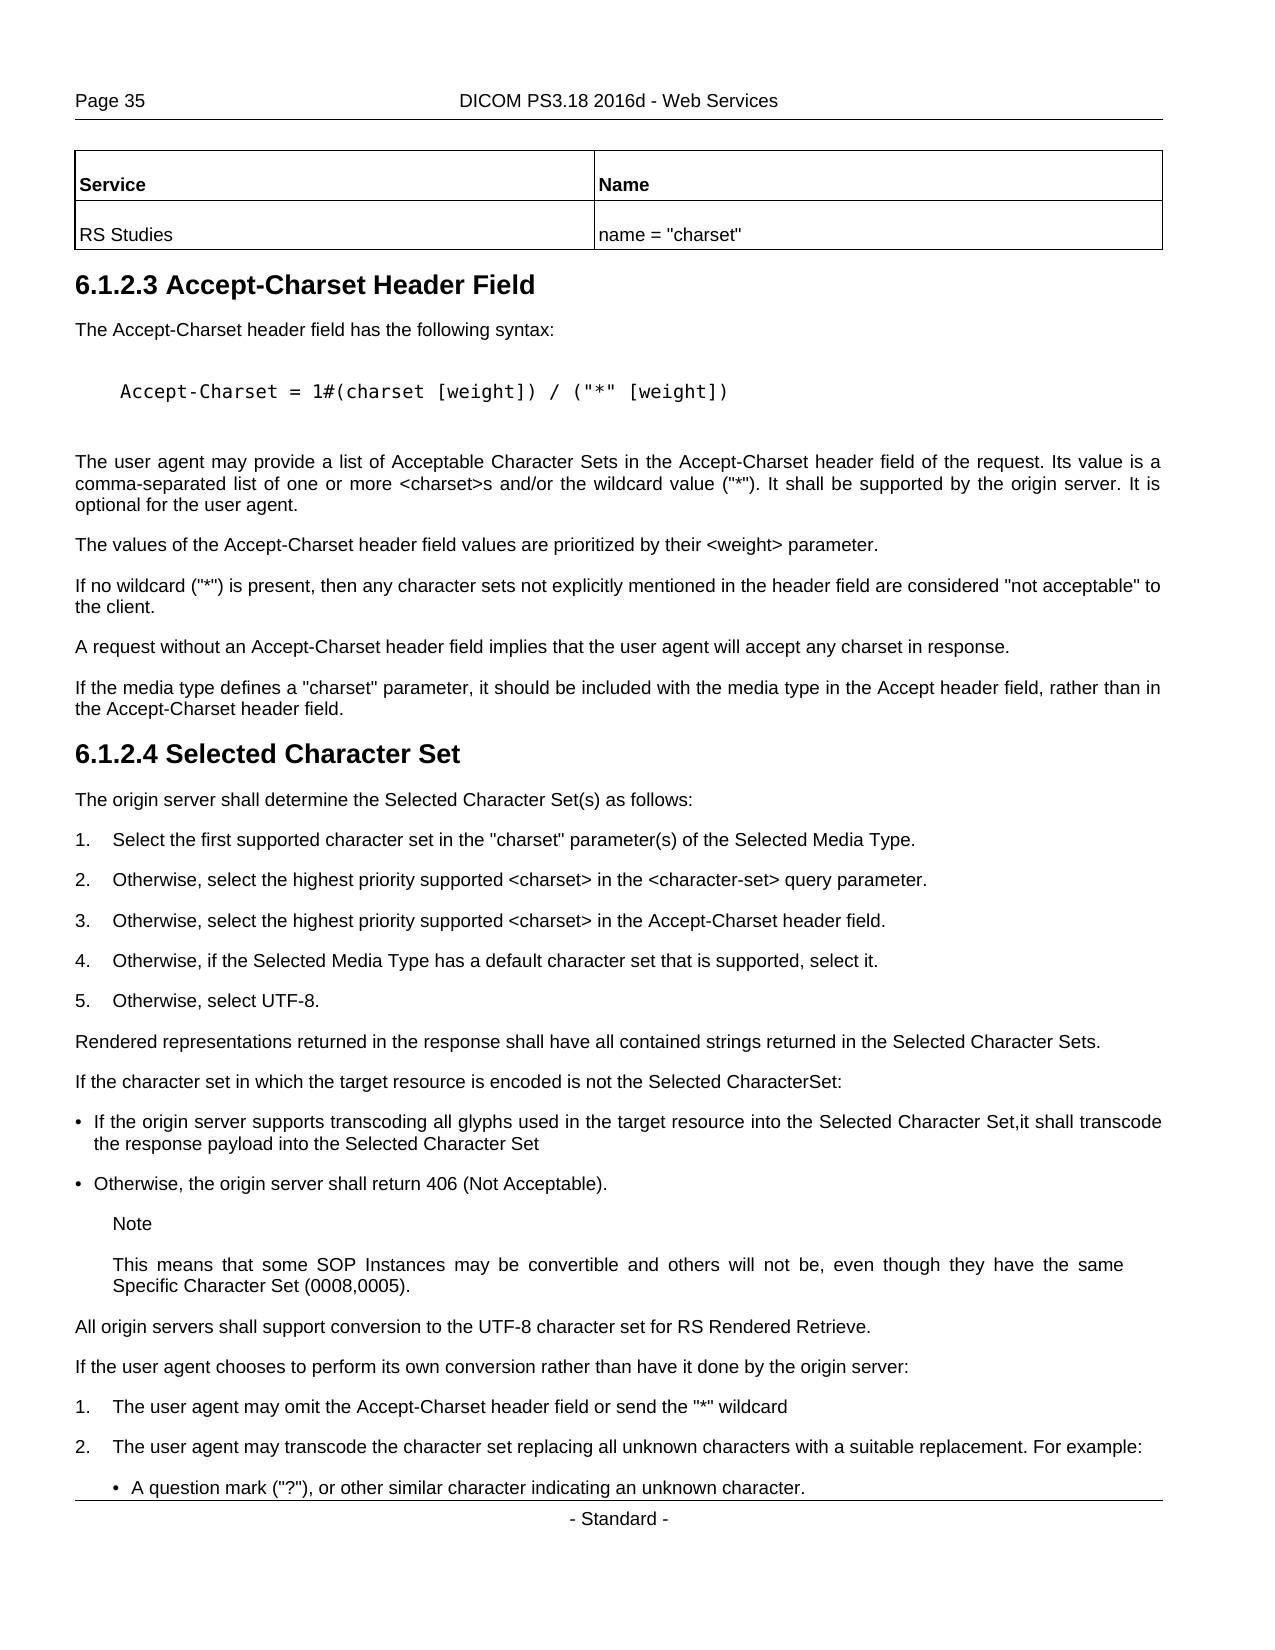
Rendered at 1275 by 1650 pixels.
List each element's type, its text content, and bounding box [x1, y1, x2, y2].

list Select the first supported character set in the "charset" parameter(s) of the Selected Media Type. [75, 829, 1162, 850]
text If the media type defines a "charset" parameter, it should be included with the media type in the Accept header field, rather than in the Accept-Charset header field. [75, 677, 1162, 720]
list The user agent may omit the Accept-Charset header field or send the "*" wildcard [75, 1396, 1162, 1418]
list Otherwise, select the highest priority supported <charset> in the <character-set> query parameter. [75, 869, 1162, 891]
text The origin server shall determine the Selected Character Set(s) as follows: [75, 788, 1162, 810]
text If no wildcard ("*") is present, then any character sets not explicitly mentioned in the header field are considered "not acceptable" to the client. [75, 574, 1162, 618]
text A request without an Accept-Charset header field implies that the user agent will accept any charset in response. [75, 636, 1162, 658]
list A question mark ("?"), or other similar character indicating an unknown character. [112, 1477, 1162, 1498]
text 6.1.2.4 Selected Character Set [75, 738, 1162, 770]
list Otherwise, the origin server shall return 406 (Not Acceptable). [75, 1173, 1162, 1194]
text The values of the Accept-Charset header field values are prioritized by their <weight> parameter. [75, 534, 1162, 556]
table_cell RS Studies [76, 201, 594, 249]
text If the user agent chooses to perform its own conversion rather than have it done by the origin server: [75, 1356, 1162, 1377]
table_header Service [76, 151, 594, 200]
text 6.1.2.3 Accept-Charset Header Field [75, 269, 1162, 300]
list If the origin server supports transcoding all glyphs used in the target resource into the Selected Character Set,it shall transcode the response payload into the Selected Character Set [75, 1111, 1162, 1154]
text Rendered representations returned in the response shall have all contained strings returned in the Selected Character Sets. [75, 1030, 1162, 1052]
text If the character set in which the target resource is encoded is not the Selected CharacterSet: [75, 1071, 1162, 1092]
text Accept-Charset = 1#(charset [weight]) / ("*" [weight]) [75, 359, 1162, 432]
table_header Name [595, 151, 1162, 200]
list Otherwise, select UTF-8. [75, 990, 1162, 1012]
table_cell name = "charset" [595, 201, 1162, 249]
text Note [112, 1213, 1125, 1235]
text The Accept-Charset header field has the following syntax: [75, 319, 1162, 341]
text All origin servers shall support conversion to the UTF-8 character set for RS Rendered Retrieve. [75, 1315, 1162, 1337]
list Otherwise, select the highest priority supported <charset> in the Accept-Charset header field. [75, 909, 1162, 931]
list Otherwise, if the Selected Media Type has a default character set that is supported, select it. [75, 950, 1162, 971]
list The user agent may transcode the character set replacing all unknown characters with a suitable replacement. For example: [75, 1436, 1162, 1458]
text The user agent may provide a list of Acceptable Character Sets in the Accept-Charset header field of the request. Its value is a comma-separated list of one or more <charset>s and/or the wildcard value ("*"). It shall be supported by the origin server. It is optional for the user agent. [75, 451, 1162, 515]
text This means that some SOP Instances may be convertible and others will not be, even though they have the same Specific Character Set (0008,0005). [112, 1253, 1125, 1297]
